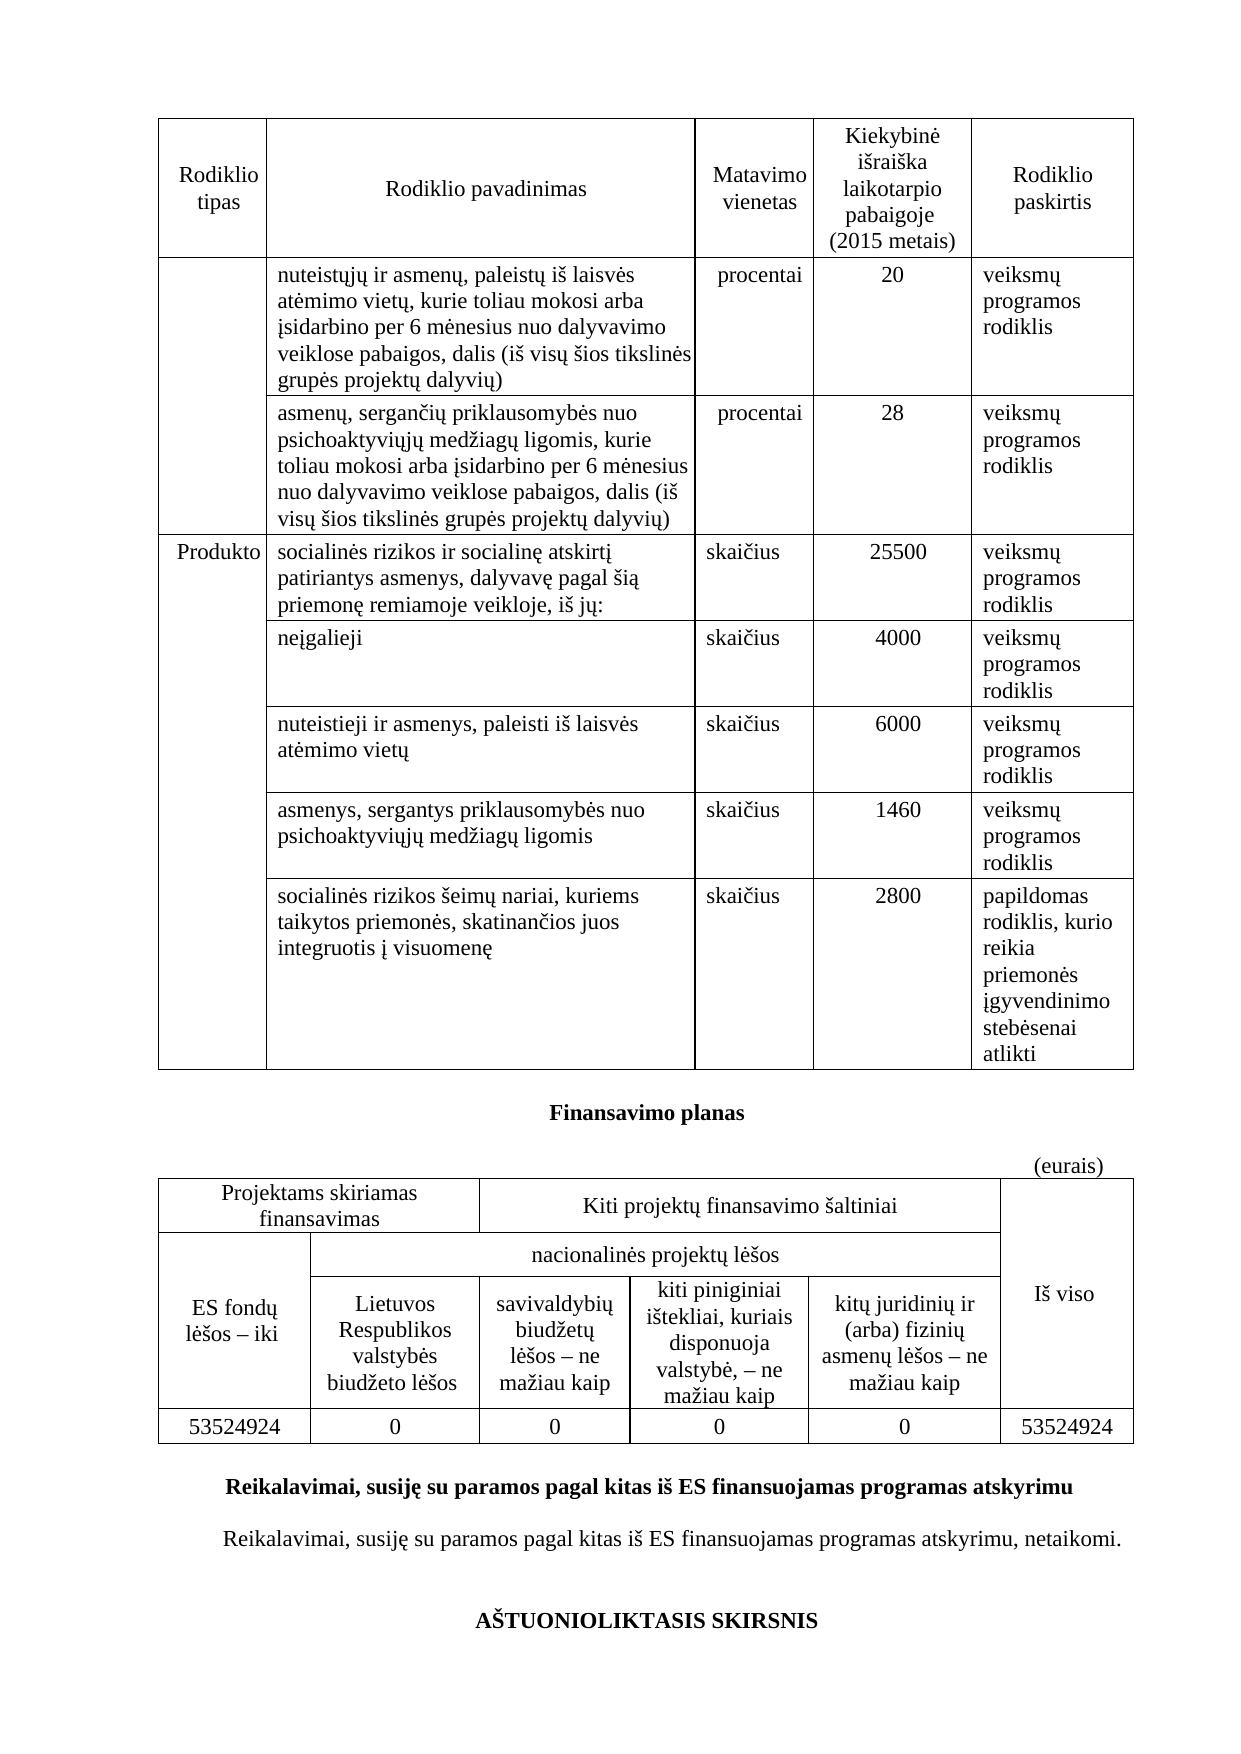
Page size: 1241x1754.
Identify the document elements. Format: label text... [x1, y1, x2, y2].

table_cell nacionalinės projektų lėšos [311, 1233, 1000, 1276]
table_cell procentai [696, 396, 813, 534]
table_cell 0 [311, 1409, 479, 1443]
table_cell kiti piniginiai ištekliai, kuriais disponuoja valstybė, – ne mažiau kaip [631, 1277, 808, 1408]
table_cell papildomas rodiklis, kurio reikia priemonės įgyvendinimo stebėsenai atlikti [972, 879, 1133, 1069]
table_cell nuteistųjų ir asmenų, paleistų iš laisvės atėmimo vietų, kurie toliau mokosi arba įsidarbino per 6 mėnesius nuo dalyvavimo veiklose pabaigos, dalis (iš visų šios tikslinės grupės projektų dalyvių) [267, 258, 694, 395]
table_header Rodiklio tipas [159, 119, 266, 257]
table_header Kiti projektų finansavimo šaltiniai [480, 1179, 1000, 1232]
table_cell socialinės rizikos ir socialinę atskirtį patiriantys asmenys, dalyvavę pagal šią priemonę remiamoje veikloje, iš jų: [267, 535, 694, 620]
text AŠTUONIOLIKTASIS SKIRSNIS [148, 1607, 1152, 1633]
table_cell veiksmų programos rodiklis [972, 707, 1133, 792]
table_cell 53524924 [159, 1409, 310, 1443]
table_cell 6000 [814, 707, 971, 792]
table_cell veiksmų programos rodiklis [972, 793, 1133, 878]
text Reikalavimai, susiję su paramos pagal kitas iš ES finansuojamas programas atskyrimu, netaikomi. [148, 1526, 1152, 1552]
table_header Iš viso [1001, 1179, 1133, 1408]
table_cell nuteistieji ir asmenys, paleisti iš laisvės atėmimo vietų [267, 707, 694, 792]
table_cell skaičius [696, 879, 813, 1069]
table_cell asmenys, sergantys priklausomybės nuo psichoaktyviųjų medžiagų ligomis [267, 793, 694, 878]
table_cell 4000 [814, 621, 971, 706]
table_cell skaičius [696, 535, 813, 620]
text Reikalavimai, susiję su paramos pagal kitas iš ES finansuojamas programas atskyrimu [148, 1473, 1152, 1499]
table_cell socialinės rizikos šeimų nariai, kuriems taikytos priemonės, skatinančios juos integruotis į visuomenę [267, 879, 694, 1069]
table_cell veiksmų programos rodiklis [972, 535, 1133, 620]
table_cell 2800 [814, 879, 971, 1069]
table_header Rodiklio pavadinimas [267, 119, 694, 257]
text (eurais) [148, 1152, 1152, 1178]
table_cell Lietuvos Respublikos valstybės biudžeto lėšos [311, 1277, 479, 1408]
table_header Projektams skiriamas finansavimas [159, 1179, 479, 1232]
table_header Rodiklio paskirtis [972, 119, 1133, 257]
table_header Kiekybinė išraiška laikotarpio pabaigoje (2015 metais) [814, 119, 971, 257]
table_cell kitų juridinių ir (arba) fizinių asmenų lėšos – ne mažiau kaip [809, 1277, 1000, 1408]
table_cell 0 [631, 1409, 808, 1443]
table_cell 0 [809, 1409, 1000, 1443]
table_cell veiksmų programos rodiklis [972, 396, 1133, 534]
table_cell 20 [814, 258, 971, 395]
table_cell savivaldybių biudžetų lėšos – ne mažiau kaip [480, 1277, 629, 1408]
table_cell Produkto [159, 535, 266, 1069]
table_cell 25500 [814, 535, 971, 620]
table_cell skaičius [696, 707, 813, 792]
table_cell skaičius [696, 793, 813, 878]
table_cell [159, 258, 266, 534]
table_cell veiksmų programos rodiklis [972, 258, 1133, 395]
table_cell skaičius [696, 621, 813, 706]
table_cell 53524924 [1001, 1409, 1133, 1443]
text Finansavimo planas [148, 1099, 1152, 1125]
table_cell veiksmų programos rodiklis [972, 621, 1133, 706]
table_cell 1460 [814, 793, 971, 878]
table_cell 28 [814, 396, 971, 534]
table_header Matavimo vienetas [696, 119, 813, 257]
table_cell 0 [480, 1409, 629, 1443]
table_cell asmenų, sergančių priklausomybės nuo psichoaktyviųjų medžiagų ligomis, kurie toliau mokosi arba įsidarbino per 6 mėnesius nuo dalyvavimo veiklose pabaigos, dalis (iš visų šios tikslinės grupės projektų dalyvių) [267, 396, 694, 534]
table_cell neįgalieji [267, 621, 694, 706]
table_cell ES fondų lėšos – iki [159, 1233, 310, 1408]
table_cell procentai [696, 258, 813, 395]
